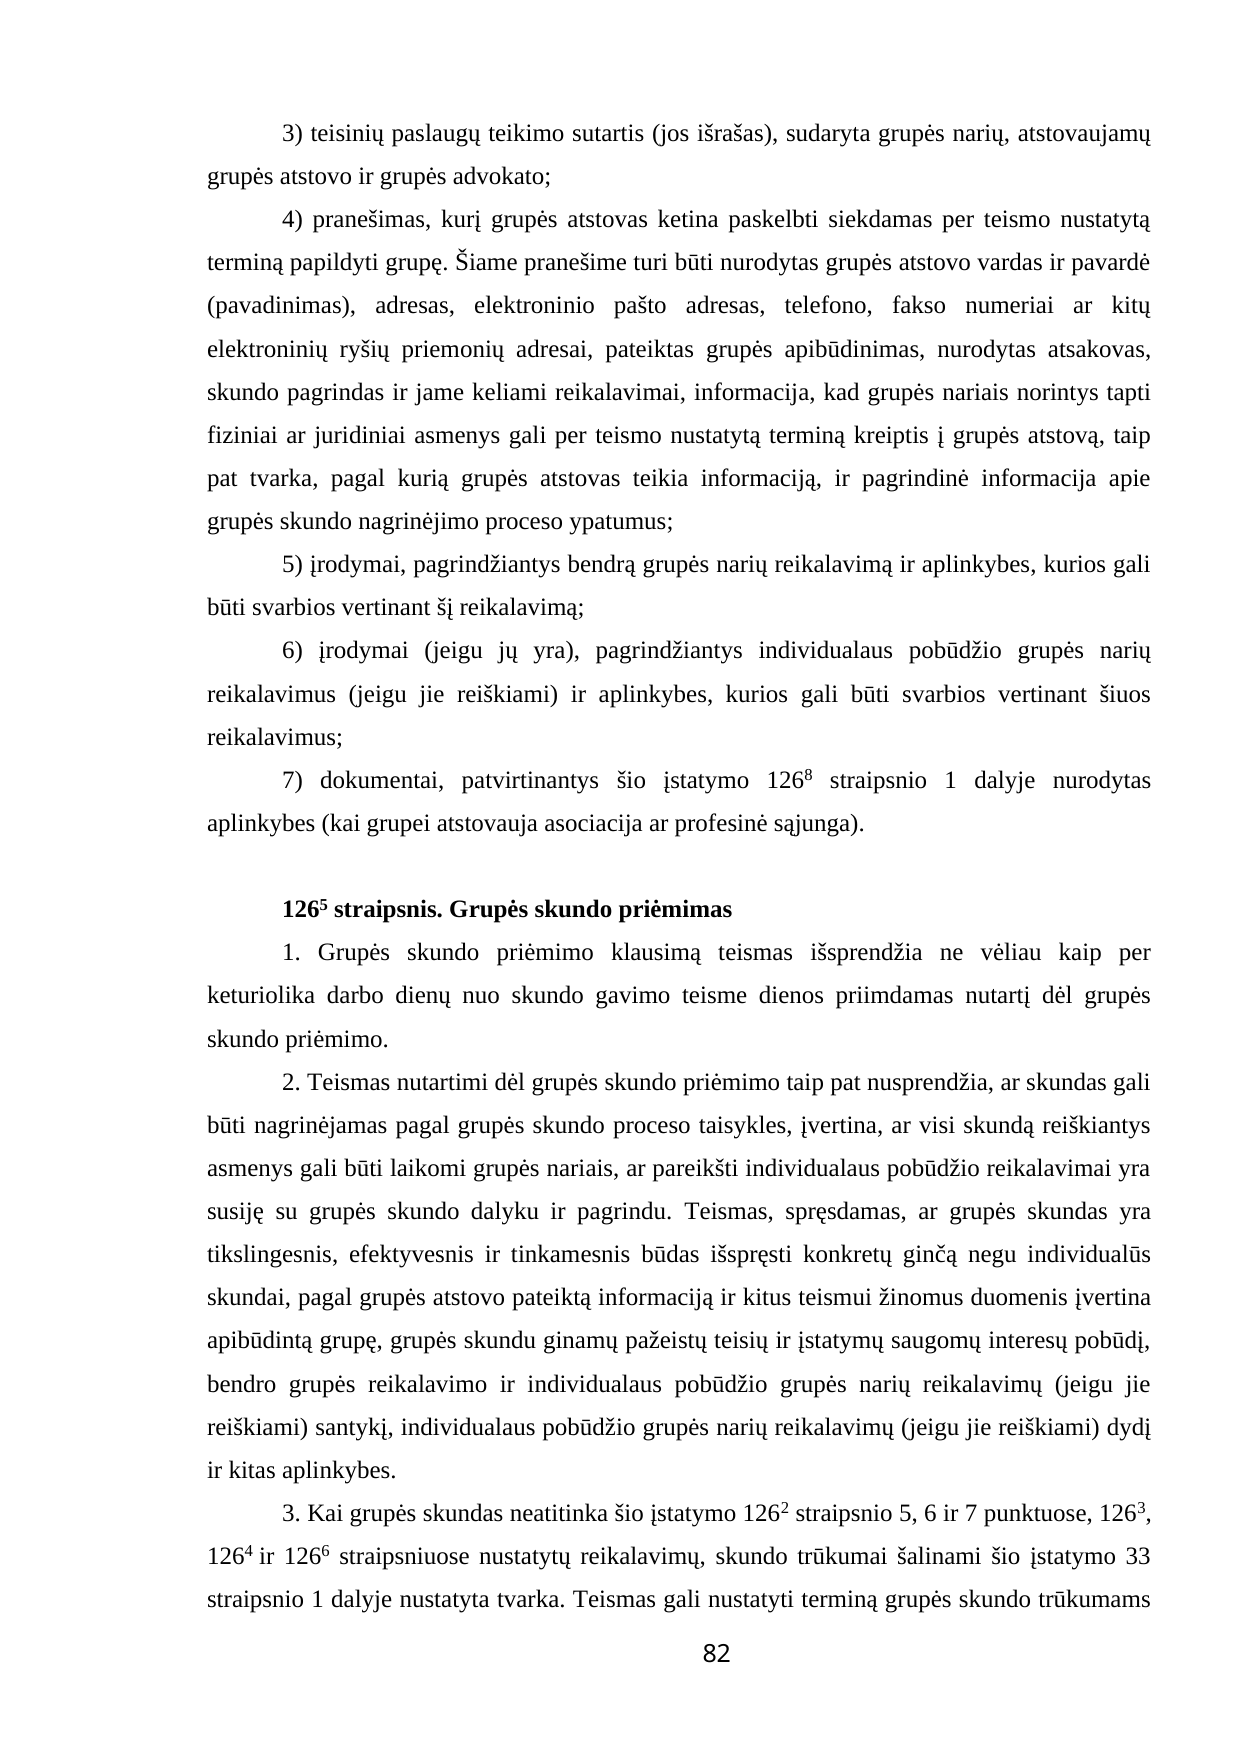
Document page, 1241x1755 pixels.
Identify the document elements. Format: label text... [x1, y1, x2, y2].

text 6) įrodymai (jeigu jų yra), pagrindžiantys individualaus pobūdžio grupės narių reikalavimus (jeigu jie reiškiami) ir aplinkybes, kurios gali būti svarbios vertinant šiuos reikalavimus; [207, 636, 1152, 751]
text 1. Grupės skundo priėmimo klausimą teismas išsprendžia ne vėliau kaip per keturiolika darbo dienų nuo skundo gavimo teisme dienos priimdamas nutartį dėl grupės skundo priėmimo. [207, 937, 1152, 1052]
text 2. Teismas nutartimi dėl grupės skundo priėmimo taip pat nusprendžia, ar skundas gali būti nagrinėjamas pagal grupės skundo proceso taisykles, įvertina, ar visi skundą reiškiantys asmenys gali būti laikomi grupės nariais, ar pareikšti individualaus pobūdžio reikalavimai yra susiję su grupės skundo dalyku ir pagrindu. Teismas, spręsdamas, ar grupės skundas yra tikslingesnis, efektyvesnis ir tinkamesnis būdas išspręsti konkretų ginčą negu individualūs skundai, pagal grupės atstovo pateiktą informaciją ir kitus teismui žinomus duomenis įvertina apibūdintą grupę, grupės skundu ginamų pažeistų teisių ir įstatymų saugomų interesų pobūdį, bendro grupės reikalavimo ir individualaus pobūdžio grupės narių reikalavimų (jeigu jie reiškiami) santykį, individualaus pobūdžio grupės narių reikalavimų (jeigu jie reiškiami) dydį ir kitas aplinkybes. [207, 1067, 1152, 1484]
text 1265 straipsnis. Grupės skundo priėmimas [207, 894, 1152, 923]
text 3. Kai grupės skundas neatitinka šio įstatymo 1262 straipsnio 5, 6 ir 7 punktuose, 1263, 1264 ir 1266 straipsniuose nustatytų reikalavimų, skundo trūkumai šalinami šio įstatymo 33 straipsnio 1 dalyje nustatyta tvarka. Teismas gali nustatyti terminą grupės skundo trūkumams [207, 1498, 1152, 1613]
text 7) dokumentai, patvirtinantys šio įstatymo 1268 straipsnio 1 dalyje nurodytas aplinkybes (kai grupei atstovauja asociacija ar profesinė sąjunga). [207, 765, 1152, 837]
text 3) teisinių paslaugų teikimo sutartis (jos išrašas), sudaryta grupės narių, atstovaujamų grupės atstovo ir grupės advokato; [207, 118, 1152, 190]
text 5) įrodymai, pagrindžiantys bendrą grupės narių reikalavimą ir aplinkybes, kurios gali būti svarbios vertinant šį reikalavimą; [207, 549, 1152, 621]
text 4) pranešimas, kurį grupės atstovas ketina paskelbti siekdamas per teismo nustatytą terminą papildyti grupę. Šiame pranešime turi būti nurodytas grupės atstovo vardas ir pavardė (pavadinimas), adresas, elektroninio pašto adresas, telefono, fakso numeriai ar kitų elektroninių ryšių priemonių adresai, pateiktas grupės apibūdinimas, nurodytas atsakovas, skundo pagrindas ir jame keliami reikalavimai, informacija, kad grupės nariais norintys tapti fiziniai ar juridiniai asmenys gali per teismo nustatytą terminą kreiptis į grupės atstovą, taip pat tvarka, pagal kurią grupės atstovas teikia informaciją, ir pagrindinė informacija apie grupės skundo nagrinėjimo proceso ypatumus; [207, 204, 1152, 535]
